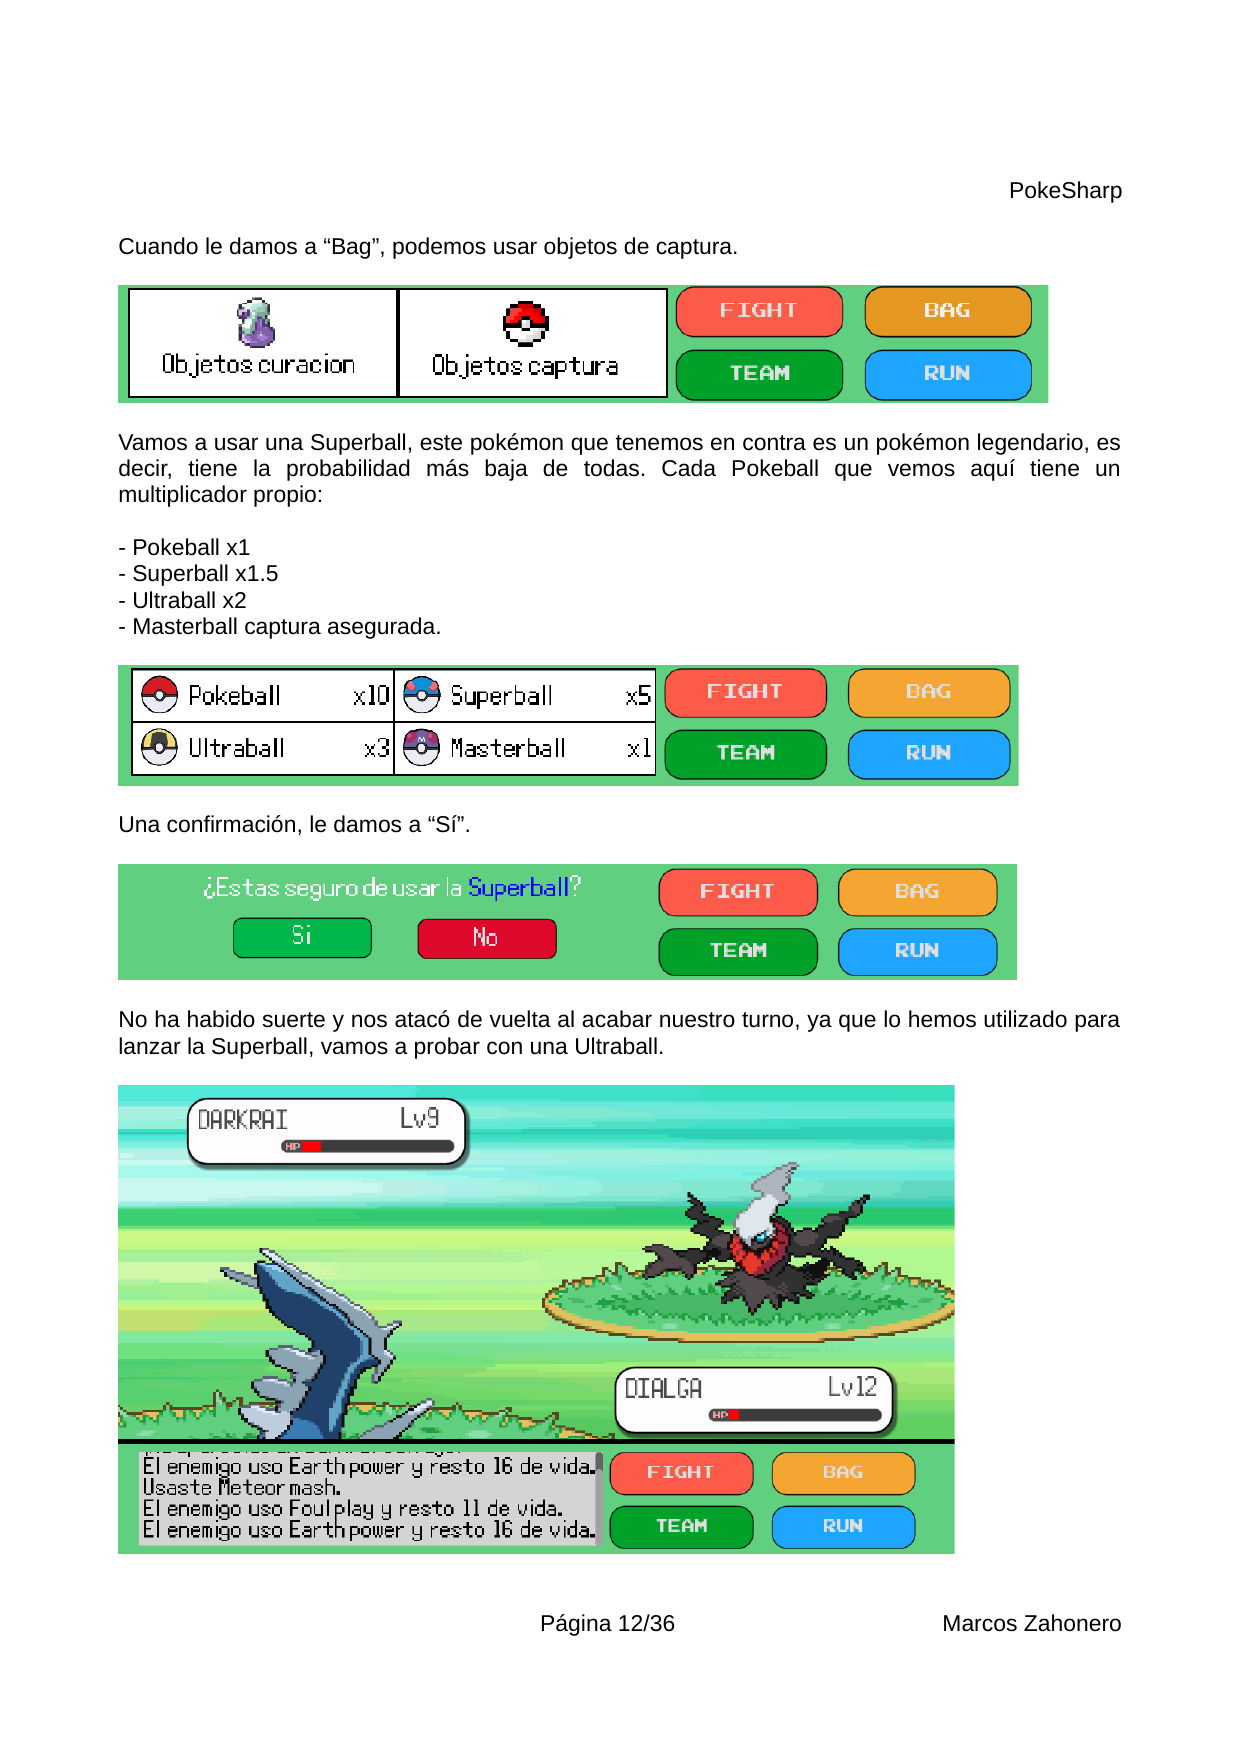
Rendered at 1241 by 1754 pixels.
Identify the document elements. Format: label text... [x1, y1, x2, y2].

picture [118, 665, 1019, 786]
text - Ultraball x2 [118, 587, 1122, 613]
text No ha habido suerte y nos atacó de vuelta al acabar nuestro turno, ya que lo hemos utilizado para lanzar la Superball, vamos a probar con una Ultraball. [118, 1006, 1122, 1059]
picture [118, 1085, 955, 1554]
picture [118, 285, 1049, 403]
text Cuando le damos a “Bag”, podemos usar objetos de captura. [118, 233, 1122, 259]
text - Superball x1.5 [118, 560, 1122, 587]
picture [118, 864, 1018, 980]
text - Masterball captura asegurada. [118, 613, 1122, 639]
text Vamos a usar una Superball, este pokémon que tenemos en contra es un pokémon legendario, es decir, tiene la probabilidad más baja de todas. Cada Pokeball que vemos aquí tiene un multiplicador propio: [118, 429, 1122, 508]
text Una confirmación, le damos a “Sí”. [118, 811, 1122, 838]
text - Pokeball x1 [118, 534, 1122, 560]
